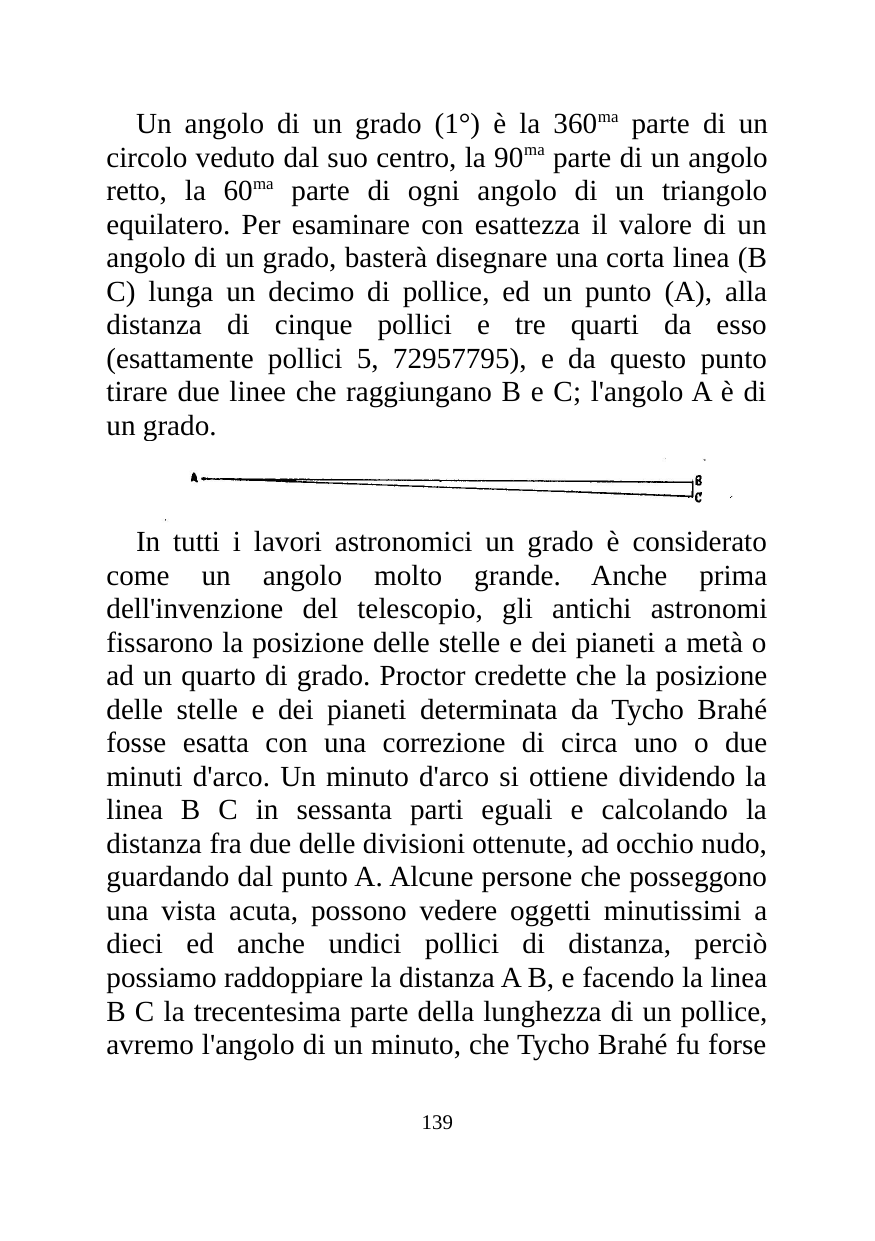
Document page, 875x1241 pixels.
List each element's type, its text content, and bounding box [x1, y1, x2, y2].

text Un angolo di un grado (1°) è la 360ma parte di un circolo veduto dal suo centro, la 90ma parte di un angolo retto, la 60ma parte di ogni angolo di un triangolo equilatero. Per esaminare con esattezza il valore di un angolo di un grado, basterà disegnare una corta linea (B C) lunga un decimo di pollice, ed un punto (A), alla distanza di cinque pollici e tre quarti da esso (esattamente pollici 5, 72957795), e da questo punto tirare due linee che raggiungano B e C; l'angolo A è di un grado. [106, 106, 768, 442]
text In tutti i lavori astronomici un grado è considerato come un angolo molto grande. Anche prima dell'invenzione del telescopio, gli antichi astronomi fissarono la posizione delle stelle e dei pianeti a metà o ad un quarto di grado. Proctor credette che la posizione delle stelle e dei pianeti determinata da Tycho Brahé fosse esatta con una correzione di circa uno o due minuti d'arco. Un minuto d'arco si ottiene dividendo la linea B C in sessanta parti eguali e calcolando la distanza fra due delle divisioni ottenute, ad occhio nudo, guardando dal punto A. Alcune persone che posseggono una vista acuta, possono vedere oggetti minutissimi a dieci ed anche undici pollici di distanza, perciò possiamo raddoppiare la distanza A B, e facendo la linea B C la trecentesima parte della lunghezza di un pollice, avremo l'angolo di un minuto, che Tycho Brahé fu forse [106, 524, 768, 1061]
picture [141, 441, 733, 525]
